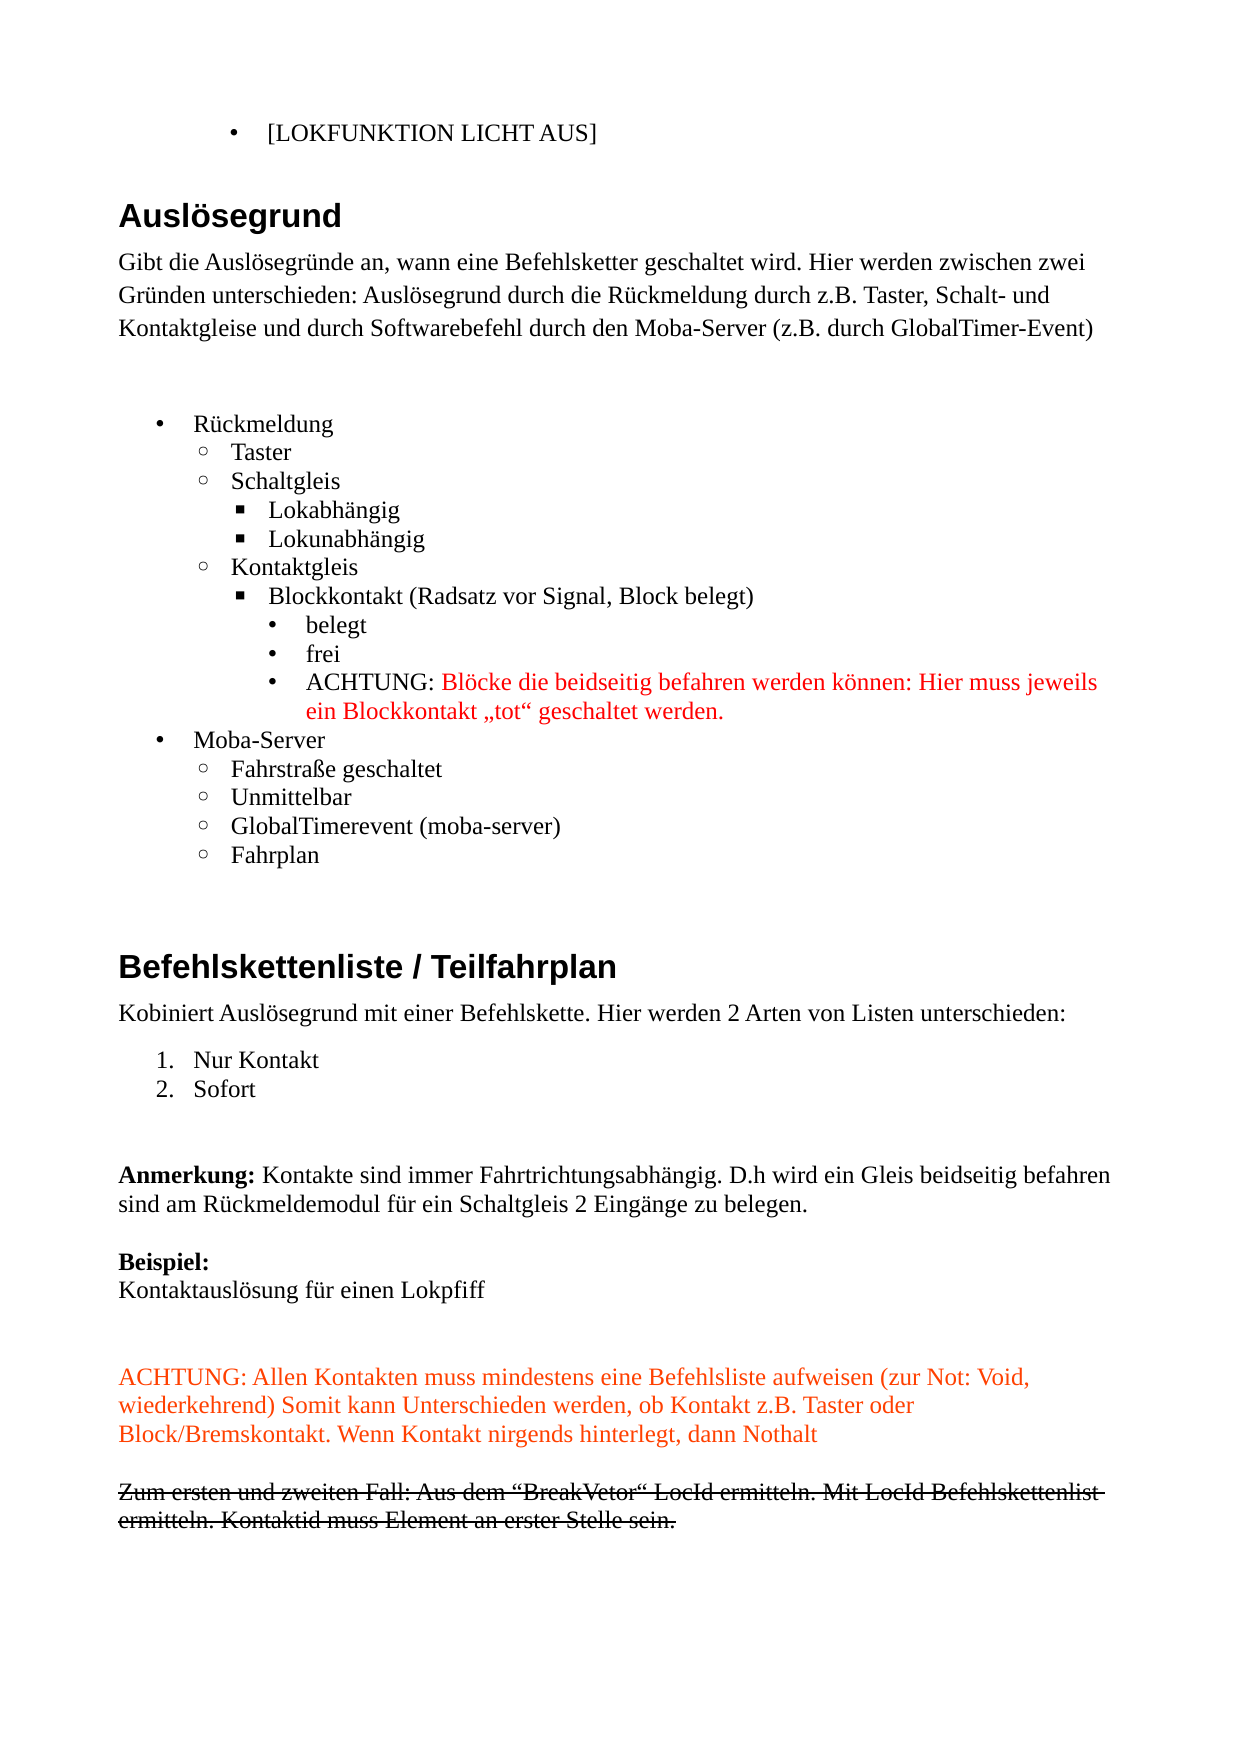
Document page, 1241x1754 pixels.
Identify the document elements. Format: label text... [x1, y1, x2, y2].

list Fahrstraße geschaltet [193, 754, 1122, 782]
text Zum ersten und zweiten Fall: Aus dem “BreakVetor“ LocId ermitteln. Mit LocId Befehlskettenlist ermitteln. Kontaktid muss Element an erster Stelle sein. [118, 1477, 1122, 1534]
list Nur Kontakt [156, 1046, 1122, 1074]
text Kobiniert Auslösegrund mit einer Befehlskette. Hier werden 2 Arten von Listen unterschieden: [118, 998, 1122, 1027]
list Taster [193, 437, 1122, 466]
list Kontaktgleis [193, 552, 1122, 581]
list belegt [268, 610, 1122, 639]
list [LOKFUNKTION LICHT AUS] [229, 118, 1122, 147]
list Rückmeldung [156, 409, 1122, 437]
text Beispiel: [118, 1247, 1122, 1276]
list frei [268, 639, 1122, 667]
text Kontaktauslösung für einen Lokpfiff [118, 1276, 1122, 1304]
list GlobalTimerevent (moba-server) [193, 811, 1122, 840]
list Fahrplan [193, 840, 1122, 869]
list Lokabhängig [231, 495, 1122, 524]
list Moba-Server [156, 725, 1122, 754]
list Unmittelbar [193, 782, 1122, 811]
text ACHTUNG: Allen Kontakten muss mindestens eine Befehlsliste aufweisen (zur Not: Void, wiederkehrend) Somit kann Unterschieden werden, ob Kontakt z.B. Taster oder Block/Bremskontakt. Wenn Kontakt nirgends hinterlegt, dann Nothalt [118, 1362, 1122, 1448]
list ACHTUNG: Blöcke die beidseitig befahren werden können: Hier muss jeweils ein Blockkontakt „tot“ geschaltet werden. [268, 667, 1122, 725]
text Anmerkung: Kontakte sind immer Fahrtrichtungsabhängig. D.h wird ein Gleis beidseitig befahren sind am Rückmeldemodul für ein Schaltgleis 2 Eingänge zu belegen. [118, 1161, 1122, 1218]
list Lokunabhängig [231, 524, 1122, 552]
subtitle Befehlskettenliste / Teilfahrplan [118, 947, 1122, 985]
subtitle Auslösegrund [118, 196, 1122, 235]
list Schaltgleis [193, 466, 1122, 495]
list Sofort [156, 1074, 1122, 1132]
list Blockkontakt (Radsatz vor Signal, Block belegt) [231, 581, 1122, 610]
text Gibt die Auslösegründe an, wann eine Befehlsketter geschaltet wird. Hier werden zwischen zwei Gründen unterschieden: Auslösegrund durch die Rückmeldung durch z.B. Taster, Schalt- und Kontaktgleise und durch Softwarebefehl durch den Moba-Server (z.B. durch GlobalTimer-Event) [118, 247, 1122, 342]
